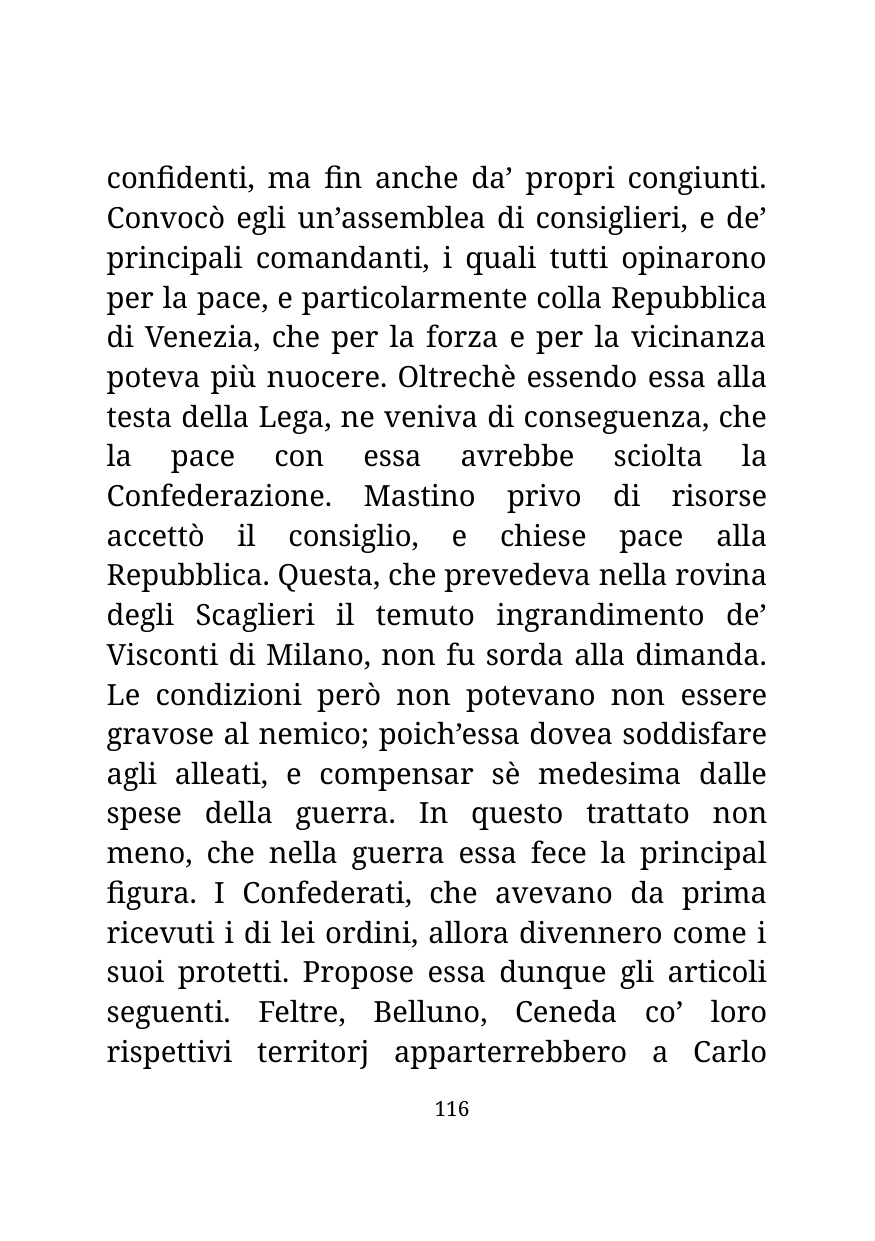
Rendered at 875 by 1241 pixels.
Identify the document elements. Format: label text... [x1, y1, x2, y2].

text confidenti, ma fin anche da’ propri congiunti. Convocò egli un’assemblea di consiglieri, e de’ principali comandanti, i quali tutti opinarono per la pace, e particolarmente colla Repubblica di Venezia, che per la forza e per la vicinanza poteva più nuocere. Oltrechè essendo essa alla testa della Lega, ne veniva di conseguenza, che la pace con essa avrebbe sciolta la Confederazione. Mastino privo di risorse accettò il consiglio, e chiese pace alla Repubblica. Questa, che prevedeva nella rovina degli Scaglieri il temuto ingrandimento de’ Visconti di Milano, non fu sorda alla dimanda. Le condizioni però non potevano non essere gravose al nemico; poich’essa dovea soddisfare agli alleati, e compensar sè medesima dalle spese della guerra. In questo trattato non meno, che nella guerra essa fece la principal figura. I Confederati, che avevano da prima ricevuti i di lei ordini, allora divennero come i suoi protetti. Propose essa dunque gli articoli seguenti. Feltre, Belluno, Ceneda co’ loro rispettivi territorj apparterrebbero a Carlo [106, 158, 768, 1071]
